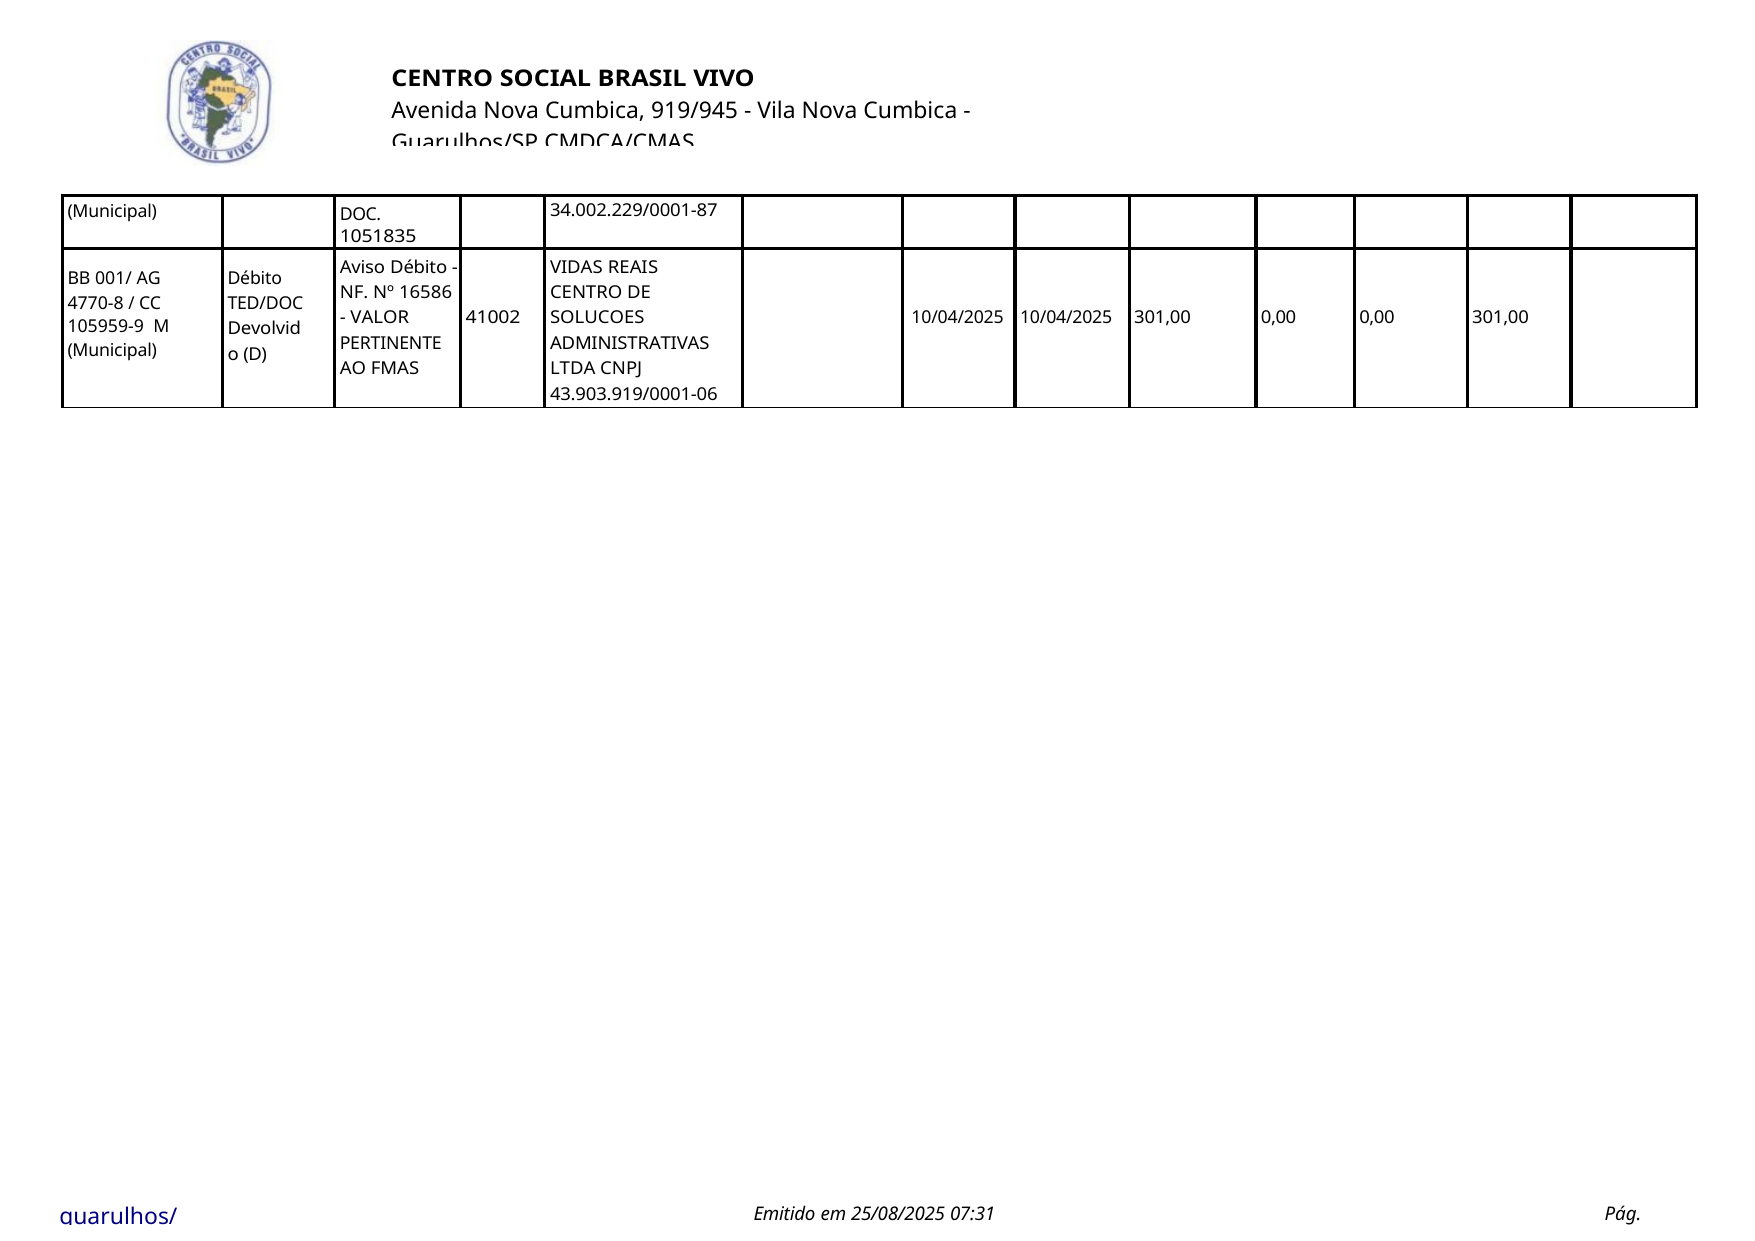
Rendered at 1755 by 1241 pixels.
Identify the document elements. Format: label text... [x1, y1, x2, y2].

table_cell [1131, 197, 1254, 247]
table_cell - DOC. 1051835 [336, 197, 459, 247]
table_cell 41002 [462, 250, 543, 406]
table_cell (Municipal) [64, 197, 221, 247]
table_cell BB 001/ AG 4770-8 / CC 105959-9 M (Municipal) [64, 250, 221, 406]
table_cell [1017, 197, 1128, 247]
table_cell [1356, 197, 1466, 247]
table_cell [1258, 197, 1353, 247]
table_cell 0,00 [1356, 250, 1466, 406]
table_cell [224, 197, 333, 247]
table_cell [462, 197, 543, 247]
table_cell [904, 197, 1013, 247]
table_cell 301,00 [1131, 250, 1254, 406]
table_cell [1573, 197, 1695, 247]
table_cell 10/04/2025 [904, 250, 1013, 406]
table_cell 0,00 [1258, 250, 1353, 406]
table_cell 301,00 [1469, 250, 1569, 406]
table_cell [1573, 250, 1695, 406]
table_cell [1469, 197, 1569, 247]
table_cell Aviso Débito - NF. Nº 16586 - VALOR PERTINENTE AO FMAS [336, 250, 459, 406]
table_cell [744, 250, 901, 406]
table_cell [744, 197, 901, 247]
table_cell 34.002.229/0001-87 [546, 197, 741, 247]
table_cell VIDAS REAIS CENTRO DE SOLUCOES ADMINISTRATIVAS LTDA CNPJ 43.903.919/0001-06 [546, 250, 741, 406]
table_cell Débito TED/DOC Devolvido (D) [224, 250, 333, 406]
table_cell 10/04/2025 [1017, 250, 1128, 406]
